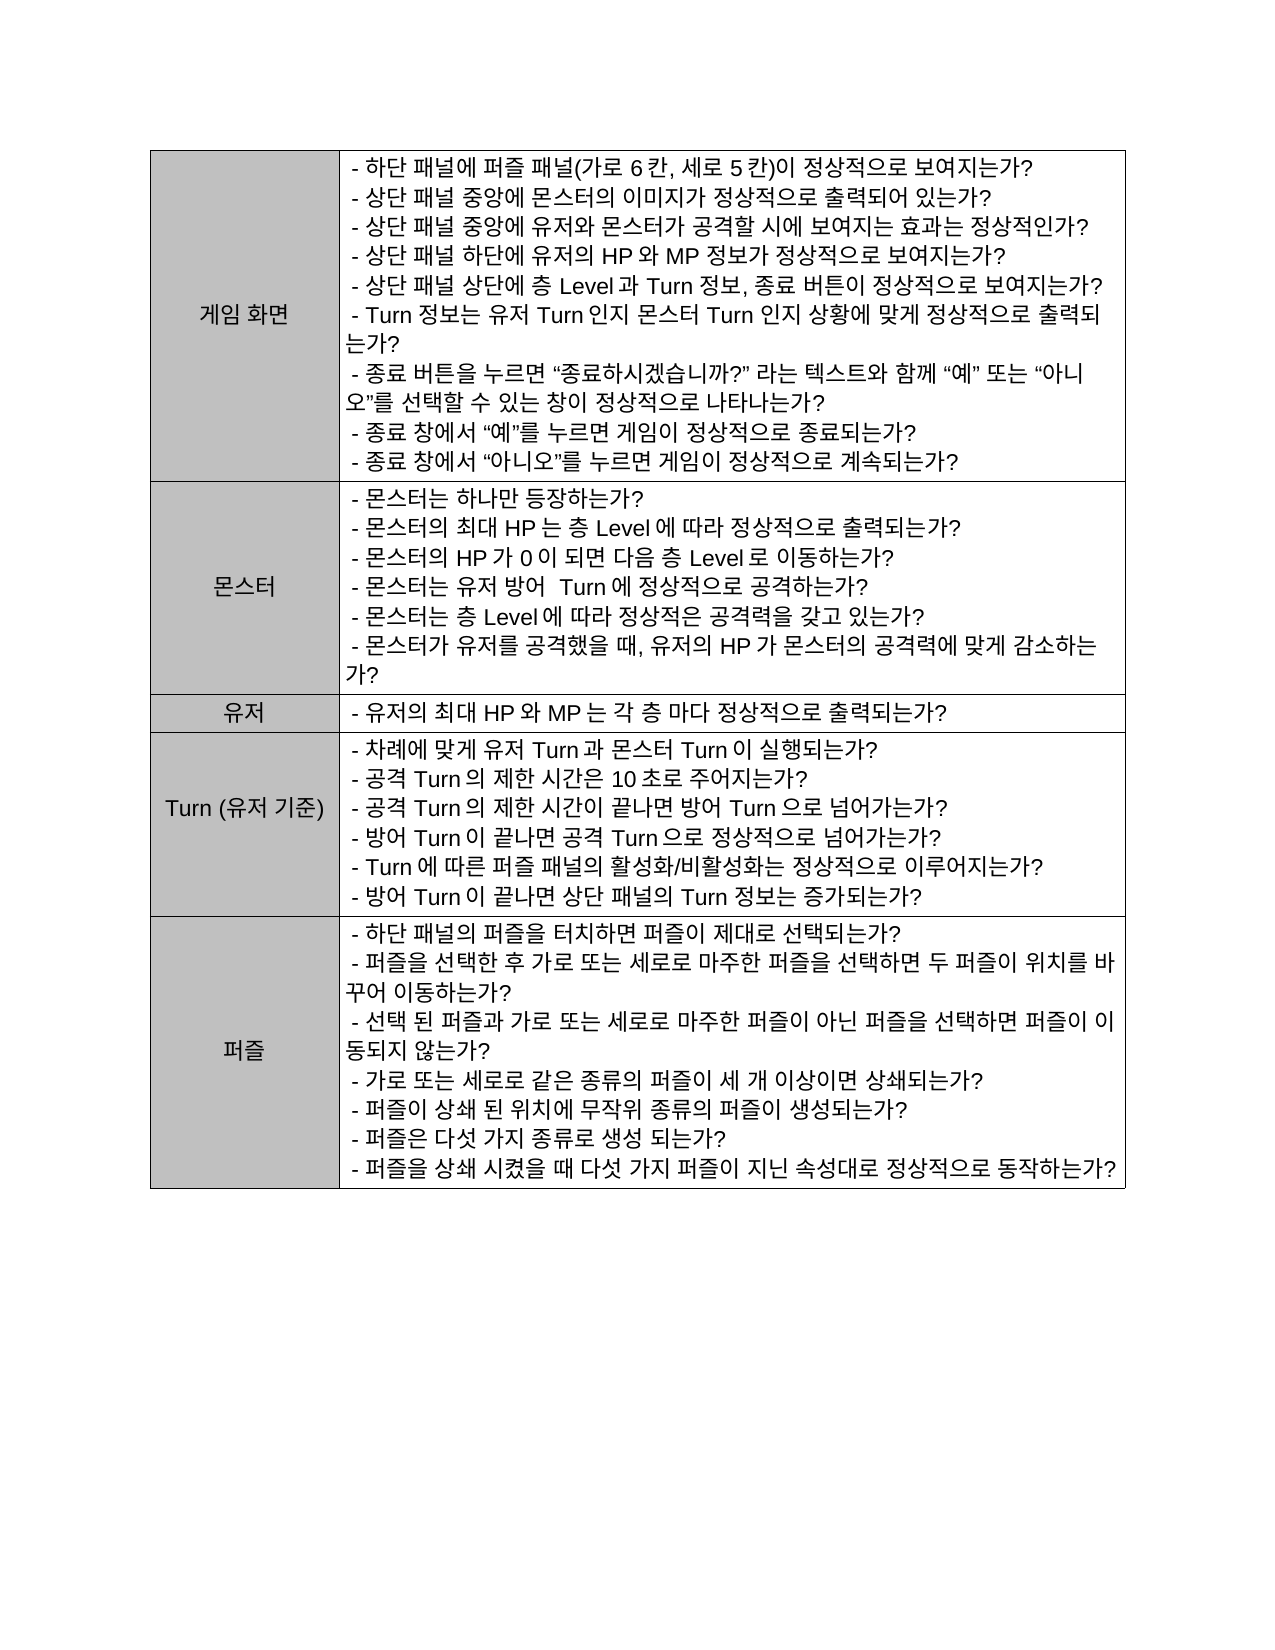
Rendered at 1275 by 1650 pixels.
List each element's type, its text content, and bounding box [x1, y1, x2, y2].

table_cell 몬스터 [151, 482, 339, 694]
table_cell Turn (유저 기준) [151, 733, 339, 916]
table_cell 유저 [151, 695, 339, 732]
table_cell - 하단 패널에 퍼즐 패널(가로 6칸, 세로 5칸)이 정상적으로 보여지는가? - 상단 패널 중앙에 몬스터의 이미지가 정상적으로 출력되어 있는가? - 상단 패널 중앙에 유저와 몬스터가 공격할 시에 보여지는 효과는 정상적인가? - 상단 패널 하단에 유저의 HP와 MP 정보가 정상적으로 보여지는가? - 상단 패널 상단에 층 Level과 Turn 정보, 종료 버튼이 정상적으로 보여지는가? - Turn 정보는 유저 Turn인지 몬스터 Turn 인지 상황에 맞게 정상적으로 출력되는가? - 종료 버튼을 누르면 “종료하시겠습니까?” 라는 텍스트와 함께 “예” 또는 “아니오”를 선택할 수 있는 창이 정상적으로 나타나는가? - 종료 창에서 “예”를 누르면 게임이 정상적으로 종료되는가? - 종료 창에서 “아니오”를 누르면 게임이 정상적으로 계속되는가? [340, 151, 1125, 481]
table_cell - 유저의 최대 HP와 MP는 각 층 마다 정상적으로 출력되는가? [340, 695, 1125, 732]
table_cell 게임 화면 [151, 151, 339, 481]
table_cell - 하단 패널의 퍼즐을 터치하면 퍼즐이 제대로 선택되는가? - 퍼즐을 선택한 후 가로 또는 세로로 마주한 퍼즐을 선택하면 두 퍼즐이 위치를 바꾸어 이동하는가? - 선택 된 퍼즐과 가로 또는 세로로 마주한 퍼즐이 아닌 퍼즐을 선택하면 퍼즐이 이동되지 않는가? - 가로 또는 세로로 같은 종류의 퍼즐이 세 개 이상이면 상쇄되는가? - 퍼즐이 상쇄 된 위치에 무작위 종류의 퍼즐이 생성되는가? - 퍼즐은 다섯 가지 종류로 생성 되는가? - 퍼즐을 상쇄 시켰을 때 다섯 가지 퍼즐이 지닌 속성대로 정상적으로 동작하는가? [340, 917, 1125, 1188]
table_cell 퍼즐 [151, 917, 339, 1188]
table_cell - 차례에 맞게 유저 Turn과 몬스터 Turn이 실행되는가? - 공격 Turn의 제한 시간은 10초로 주어지는가? - 공격 Turn의 제한 시간이 끝나면 방어 Turn으로 넘어가는가? - 방어 Turn이 끝나면 공격 Turn으로 정상적으로 넘어가는가? - Turn에 따른 퍼즐 패널의 활성화/비활성화는 정상적으로 이루어지는가? - 방어 Turn이 끝나면 상단 패널의 Turn 정보는 증가되는가? [340, 733, 1125, 916]
table_cell - 몬스터는 하나만 등장하는가? - 몬스터의 최대 HP는 층 Level에 따라 정상적으로 출력되는가? - 몬스터의 HP가 0이 되면 다음 층 Level로 이동하는가? - 몬스터는 유저 방어 Turn에 정상적으로 공격하는가? - 몬스터는 층 Level에 따라 정상적은 공격력을 갖고 있는가? - 몬스터가 유저를 공격했을 때, 유저의 HP가 몬스터의 공격력에 맞게 감소하는가? [340, 482, 1125, 694]
